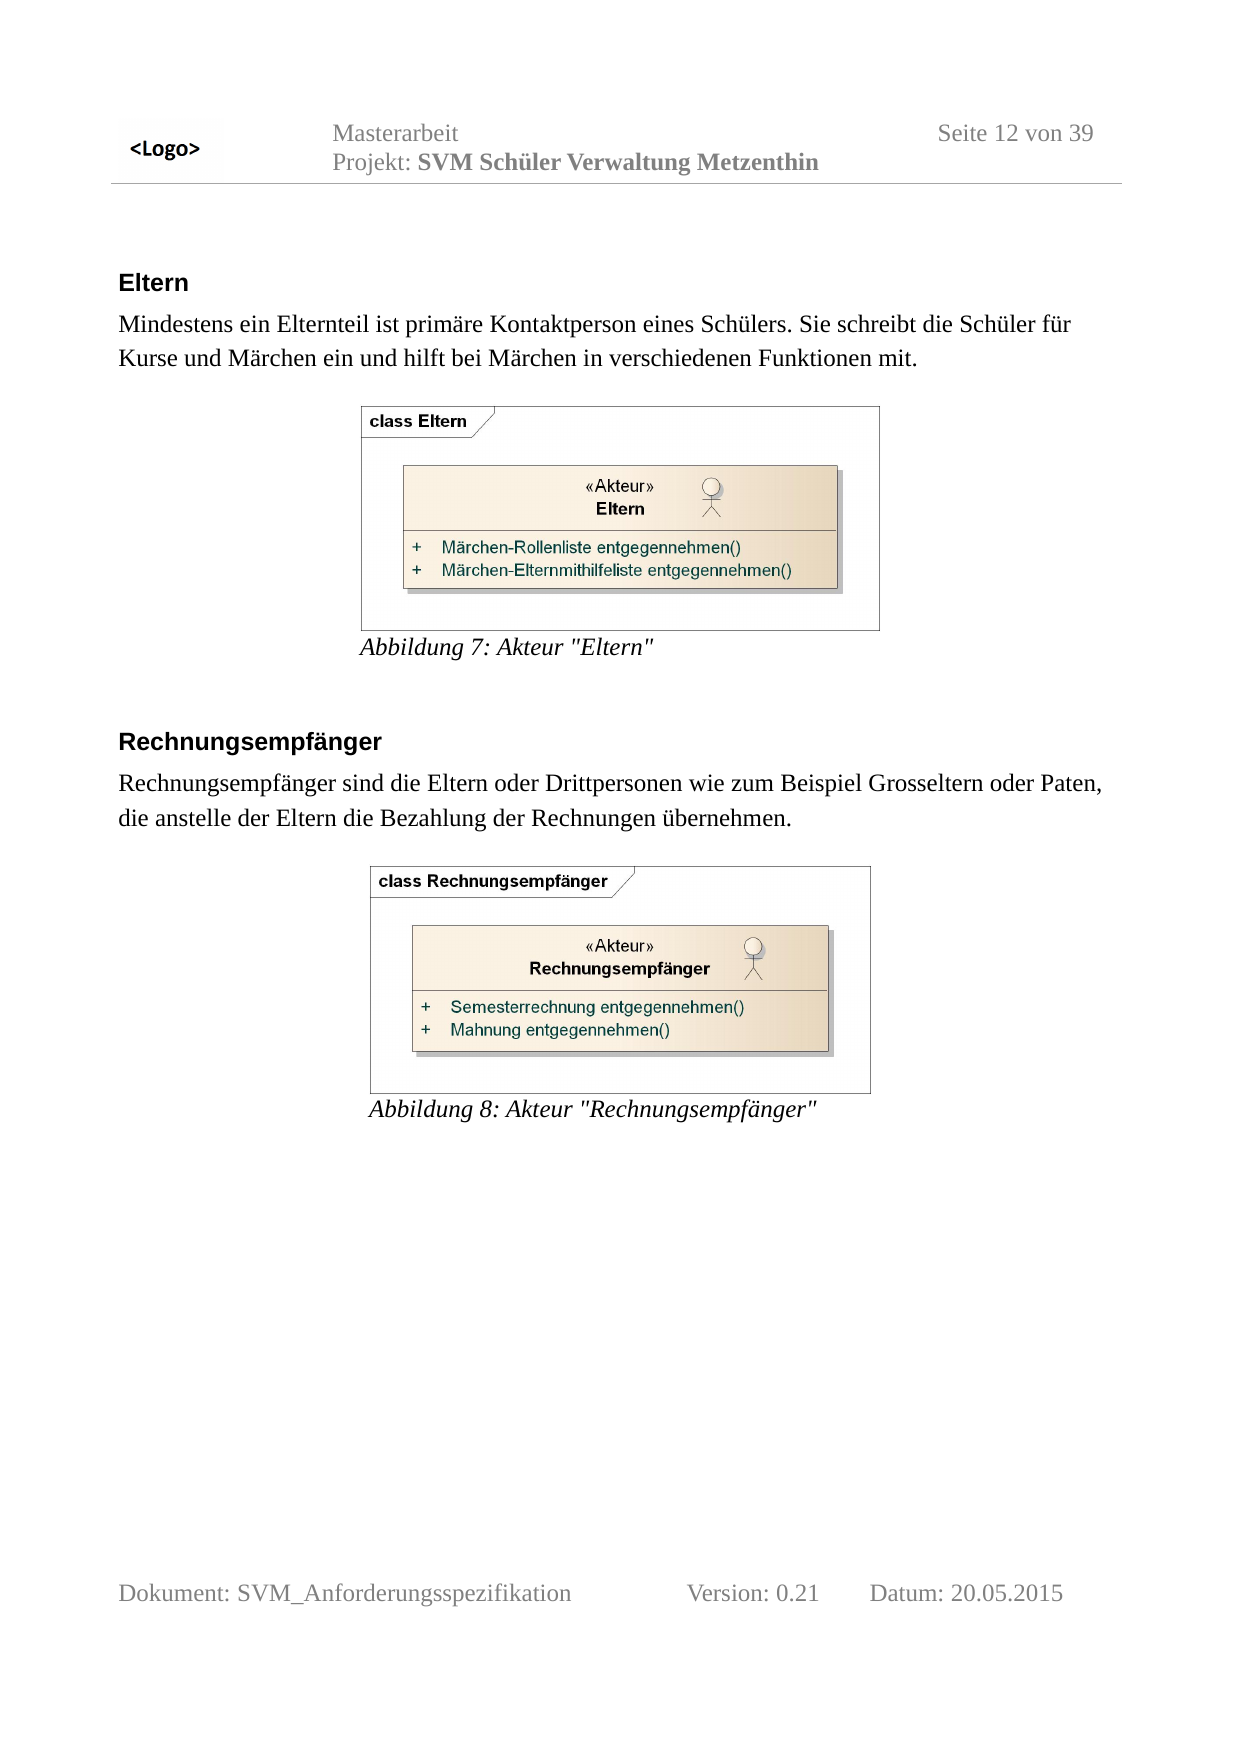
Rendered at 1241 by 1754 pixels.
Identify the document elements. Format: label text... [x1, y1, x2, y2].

text Abbildung 8: Akteur "Rechnungsempfänger" [369, 1095, 871, 1123]
picture [118, 118, 224, 183]
text Rechnungsempfänger sind die Eltern oder Drittpersonen wie zum Beispiel Grosseltern oder Paten, die anstelle der Eltern die Bezahlung der Rechnungen übernehmen. [118, 768, 1122, 831]
text Abbildung 7: Akteur "Eltern" [360, 632, 881, 661]
picture [368, 864, 872, 1095]
subtitle Eltern [118, 267, 1122, 296]
picture [359, 404, 881, 632]
subtitle Rechnungsempfänger [118, 727, 1122, 756]
text Mindestens ein Elternteil ist primäre Kontaktperson eines Schülers. Sie schreibt die Schüler für Kurse und Märchen ein und hilft bei Märchen in verschiedenen Funktionen mit. [118, 309, 1122, 372]
